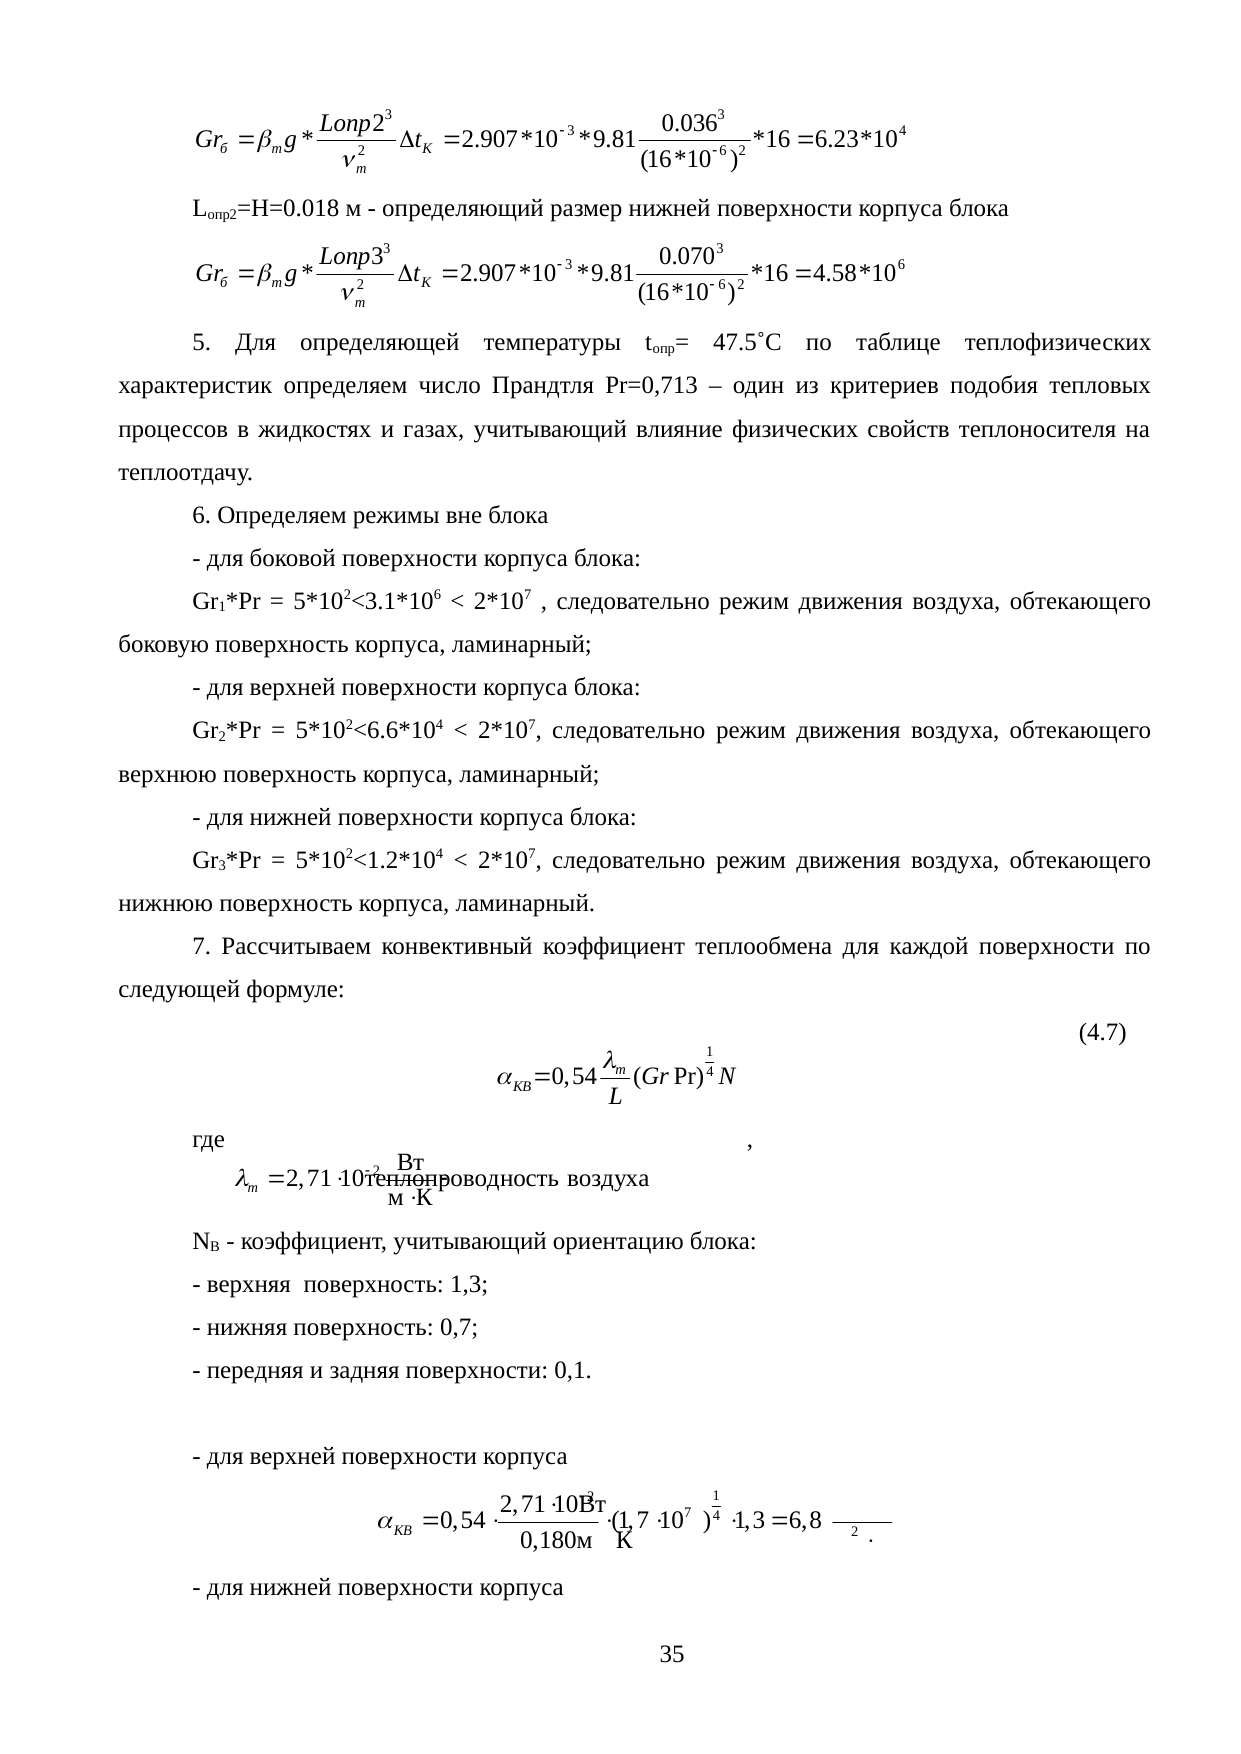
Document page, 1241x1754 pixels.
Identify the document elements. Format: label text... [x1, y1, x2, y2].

text Gr1*Pr = 5*102<3.1*106 < 2*107 , следовательно режим движения воздуха, обтекающего боковую поверхность корпуса, ламинарный; [118, 586, 1152, 658]
text - для верхней поверхности корпуса блока: [118, 672, 1152, 701]
text Lопр2=H=0.018 м - определяющий размер нижней поверхности корпуса блока [118, 193, 1152, 222]
text - передняя и задняя поверхности: 0,1. [118, 1355, 1152, 1384]
text - для боковой поверхности корпуса блока: [118, 543, 1152, 572]
text где , [118, 1124, 1152, 1211]
text - для нижней поверхности корпуса блока: [118, 802, 1152, 831]
text Gr3*Pr = 5*102<1.2*104 < 2*107, следовательно режим движения воздуха, обтекающего нижнюю поверхность корпуса, ламинарный. [118, 845, 1152, 917]
text 5. Для определяющей температуры tопр= 47.5˚С по таблице теплофизических характеристик определяем число Прандтля Pr=0,713 – один из критериев подобия тепловых процессов в жидкостях и газах, учитывающий влияние физических свойств теплоносителя на теплоотдачу. [118, 327, 1152, 486]
text - нижняя поверхность: 0,7; [118, 1312, 1152, 1341]
text - для верхней поверхности корпуса [118, 1441, 1152, 1470]
text NВ - коэффициент, учитывающий ориентацию блока: [118, 1226, 1152, 1254]
text - для нижней поверхности корпуса [118, 1572, 1152, 1601]
text (4.7) [118, 1017, 1152, 1109]
text - верхняя поверхность: 1,3; [118, 1269, 1152, 1298]
text 6. Определяем режимы вне блока [118, 500, 1152, 529]
text 7. Рассчитываем конвективный коэффициент теплообмена для каждой поверхности по следующей формуле: [118, 931, 1152, 1003]
text Gr2*Pr = 5*102<6.6*104 < 2*107, следовательно режим движения воздуха, обтекающего верхнюю поверхность корпуса, ламинарный; [118, 716, 1152, 787]
